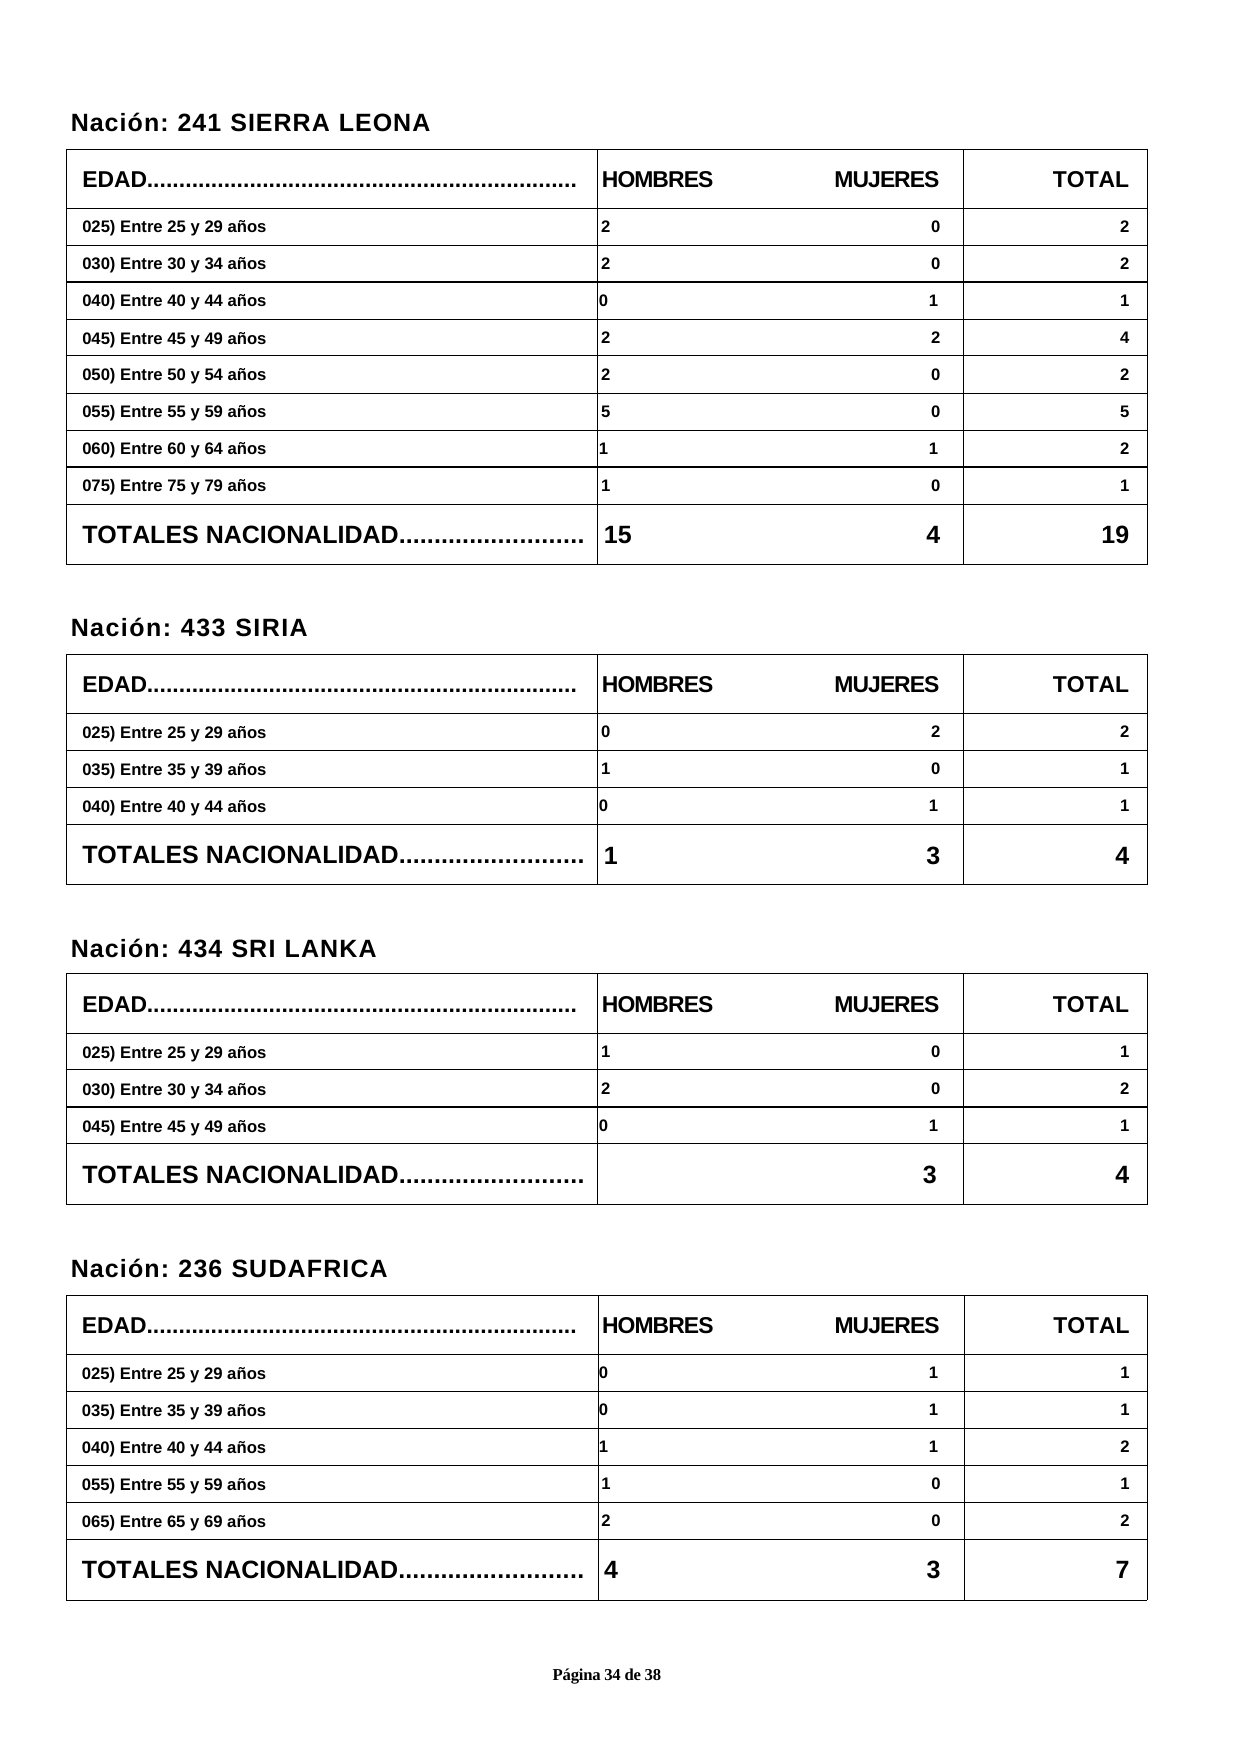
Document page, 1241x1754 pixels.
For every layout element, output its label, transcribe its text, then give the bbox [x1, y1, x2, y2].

table_cell 2 [964, 209, 1147, 244]
table_cell 1 1 [598, 431, 963, 466]
table_cell 2 [964, 714, 1147, 750]
text Nación: 434 SRI LANKA [71, 937, 1151, 963]
table_header TOTAL [964, 150, 1147, 207]
text Nación: 236 SUDAFRICA [71, 1256, 1151, 1282]
table_cell 060) Entre 60 y 64 años [67, 431, 597, 466]
table_cell 075) Entre 75 y 79 años [67, 468, 597, 503]
table_cell 0 1 [599, 1355, 964, 1391]
table_cell 1 1 [599, 1429, 964, 1465]
table_cell 2 0 [598, 246, 963, 281]
table_header TOTAL [964, 655, 1147, 713]
table_header EDAD [67, 655, 597, 713]
table_cell 1 [965, 1392, 1147, 1428]
table_cell 0 1 [598, 283, 963, 318]
table_cell 1 [964, 468, 1147, 503]
table_cell TOTALES NACIONALIDAD [67, 1144, 597, 1204]
table_cell 19 [964, 505, 1147, 564]
table_cell 2 0 [598, 356, 963, 392]
table_header HOMBRES MUJERES [598, 655, 963, 713]
table_header HOMBRES MUJERES [599, 1296, 964, 1354]
table_header EDAD [67, 1296, 598, 1354]
table_cell 1 0 [598, 468, 963, 503]
table_cell 035) Entre 35 y 39 años [67, 751, 597, 787]
table_cell 2 [965, 1503, 1147, 1539]
table_cell 040) Entre 40 y 44 años [67, 1429, 598, 1465]
table_cell 1 [964, 1108, 1147, 1143]
table_cell 055) Entre 55 y 59 años [67, 394, 597, 429]
table_cell 040) Entre 40 y 44 años [67, 283, 597, 318]
text Nación: 241 SIERRA LEONA [71, 110, 1151, 136]
table_header EDAD [67, 974, 597, 1033]
text Página 34 de 38 [63, 1665, 1151, 1684]
table_cell 2 [965, 1429, 1147, 1465]
table_cell 2 0 [599, 1503, 964, 1539]
table_cell 2 0 [598, 1070, 963, 1106]
table_cell 1 0 [598, 1034, 963, 1069]
table_cell 045) Entre 45 y 49 años [67, 1108, 597, 1143]
table_cell 2 [964, 1070, 1147, 1106]
table_cell 025) Entre 25 y 29 años [67, 1034, 597, 1069]
table_cell 1 0 [599, 1466, 964, 1502]
table_cell 1 [964, 788, 1147, 824]
table_cell 040) Entre 40 y 44 años [67, 788, 597, 824]
table_cell 2 [964, 246, 1147, 281]
table_cell 1 [965, 1466, 1147, 1502]
table_cell 5 [964, 394, 1147, 429]
table_cell 0 2 [598, 714, 963, 750]
table_header EDAD [67, 150, 597, 207]
table_cell 7 [965, 1540, 1147, 1600]
table_cell 030) Entre 30 y 34 años [67, 1070, 597, 1106]
table_cell 2 [964, 431, 1147, 466]
table_cell 5 0 [598, 394, 963, 429]
table_cell 2 0 [598, 209, 963, 244]
table_cell 3 1 [598, 1144, 963, 1204]
table_cell TOTALES NACIONALIDAD [67, 825, 597, 884]
table_cell 4 3 [599, 1540, 964, 1600]
table_cell 025) Entre 25 y 29 años [67, 209, 597, 244]
table_cell 065) Entre 65 y 69 años [67, 1503, 598, 1539]
table_cell 1 [964, 751, 1147, 787]
table_cell 1 3 [598, 825, 963, 884]
table_header HOMBRES MUJERES [598, 974, 963, 1033]
table_cell 025) Entre 25 y 29 años [67, 1355, 598, 1391]
text Nación: 433 SIRIA [71, 616, 1151, 642]
table_cell 2 [964, 356, 1147, 392]
table_cell 0 1 [599, 1392, 964, 1428]
table_cell 1 [964, 283, 1147, 318]
table_cell 025) Entre 25 y 29 años [67, 714, 597, 750]
table_cell 050) Entre 50 y 54 años [67, 356, 597, 392]
table_cell 4 [964, 1144, 1147, 1204]
table_cell 0 1 [598, 788, 963, 824]
table_header TOTAL [965, 1296, 1147, 1354]
table_cell 1 0 [598, 751, 963, 787]
table_cell 15 4 [598, 505, 963, 564]
table_cell TOTALES NACIONALIDAD [67, 505, 597, 564]
table_cell 030) Entre 30 y 34 años [67, 246, 597, 281]
table_cell TOTALES NACIONALIDAD [67, 1540, 598, 1600]
table_cell 1 [965, 1355, 1147, 1391]
table_cell 0 1 [598, 1108, 963, 1143]
table_cell 2 2 [598, 320, 963, 355]
table_cell 4 [964, 320, 1147, 355]
table_header HOMBRES MUJERES [598, 150, 963, 207]
table_cell 045) Entre 45 y 49 años [67, 320, 597, 355]
table_cell 1 [964, 1034, 1147, 1069]
table_cell 055) Entre 55 y 59 años [67, 1466, 598, 1502]
table_cell 035) Entre 35 y 39 años [67, 1392, 598, 1428]
table_cell 4 [964, 825, 1147, 884]
table_header TOTAL [964, 974, 1147, 1033]
